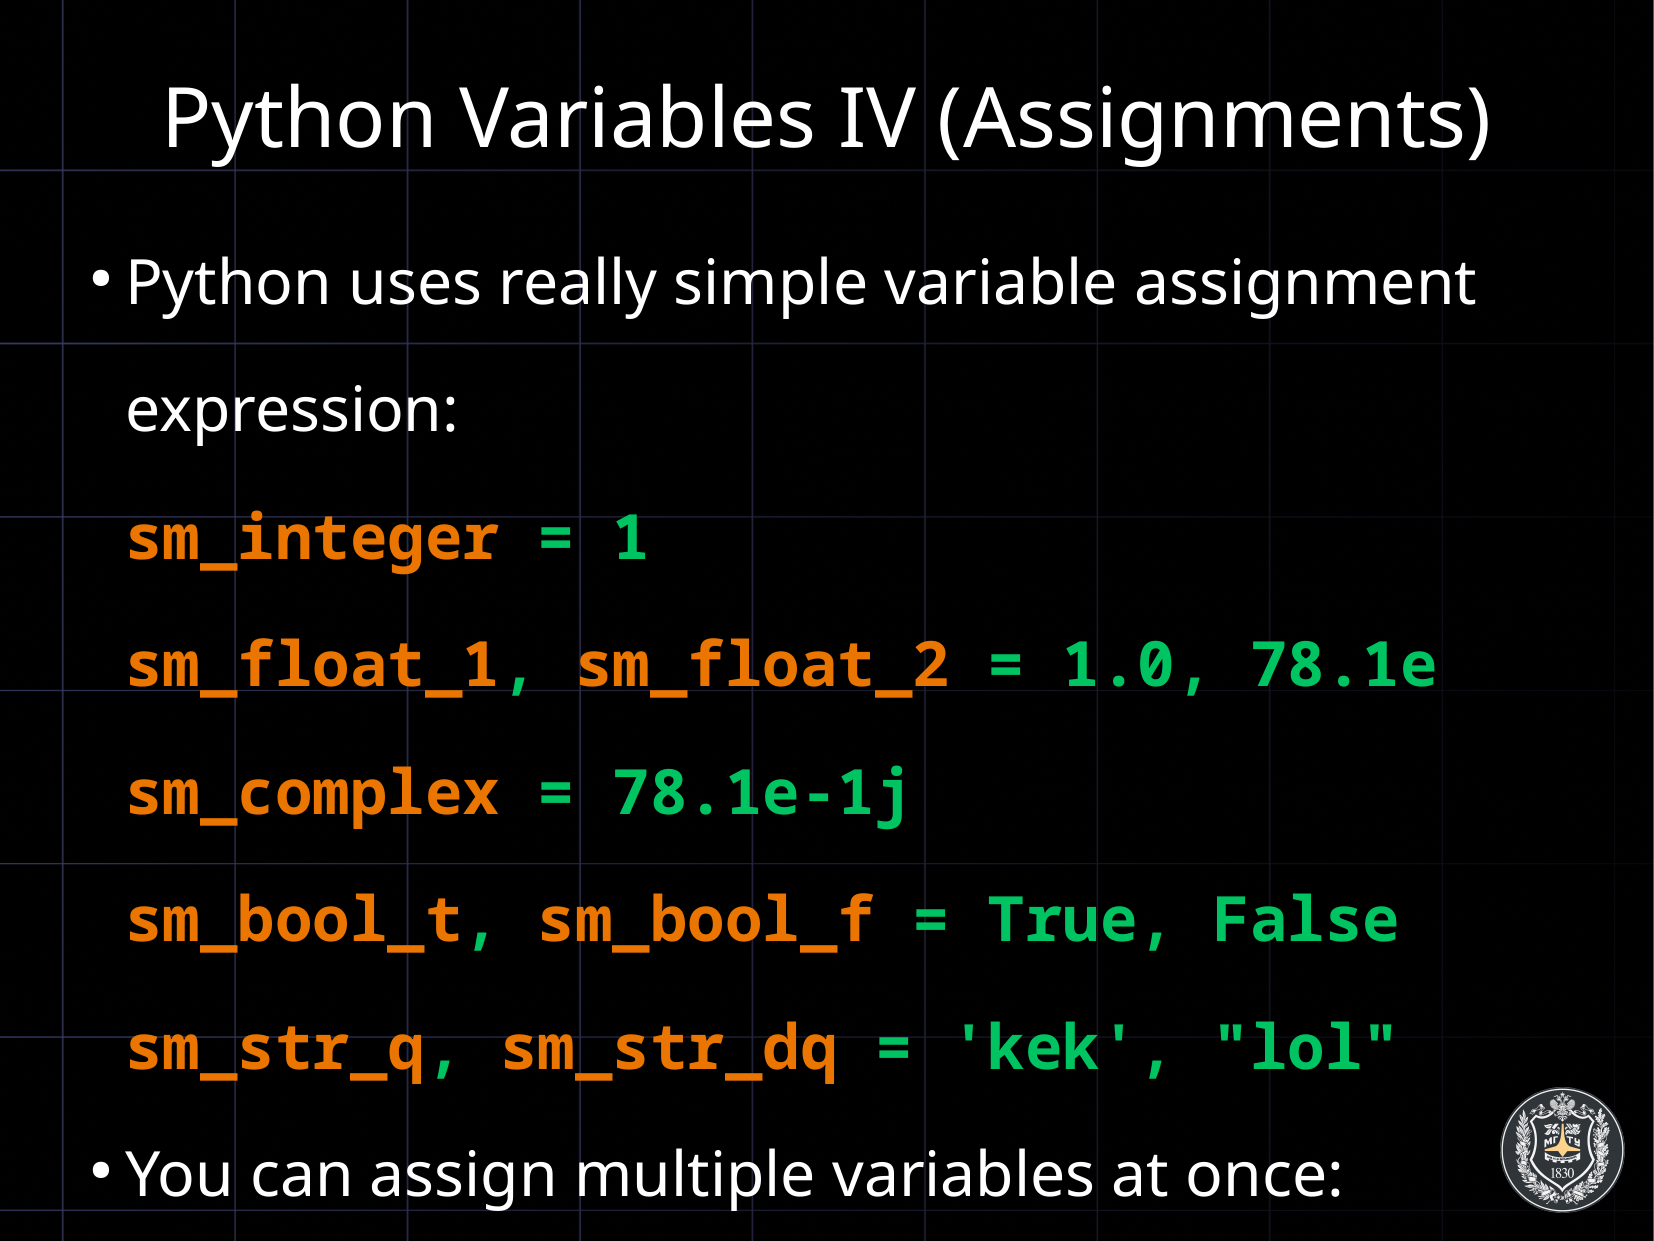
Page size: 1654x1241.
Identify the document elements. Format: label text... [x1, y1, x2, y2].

text_box Python uses really simple variable assignment expression: sm_integer = 1 sm_float_1, sm_float_2 = 1.0, 78.1e sm_complex = 78.1e-1j sm_bool_t, sm_bool_f = True, False sm_str_q, sm_str_dq = 'kek', "lol" You can assign multiple variables at once: a, b, c, d = 1, True, 1.0, "lol" e = f = g = 3 [75, 187, 1576, 1140]
picture [0, 0, 1654, 1241]
title Python Variables IV (Assignments) [82, 37, 1571, 187]
